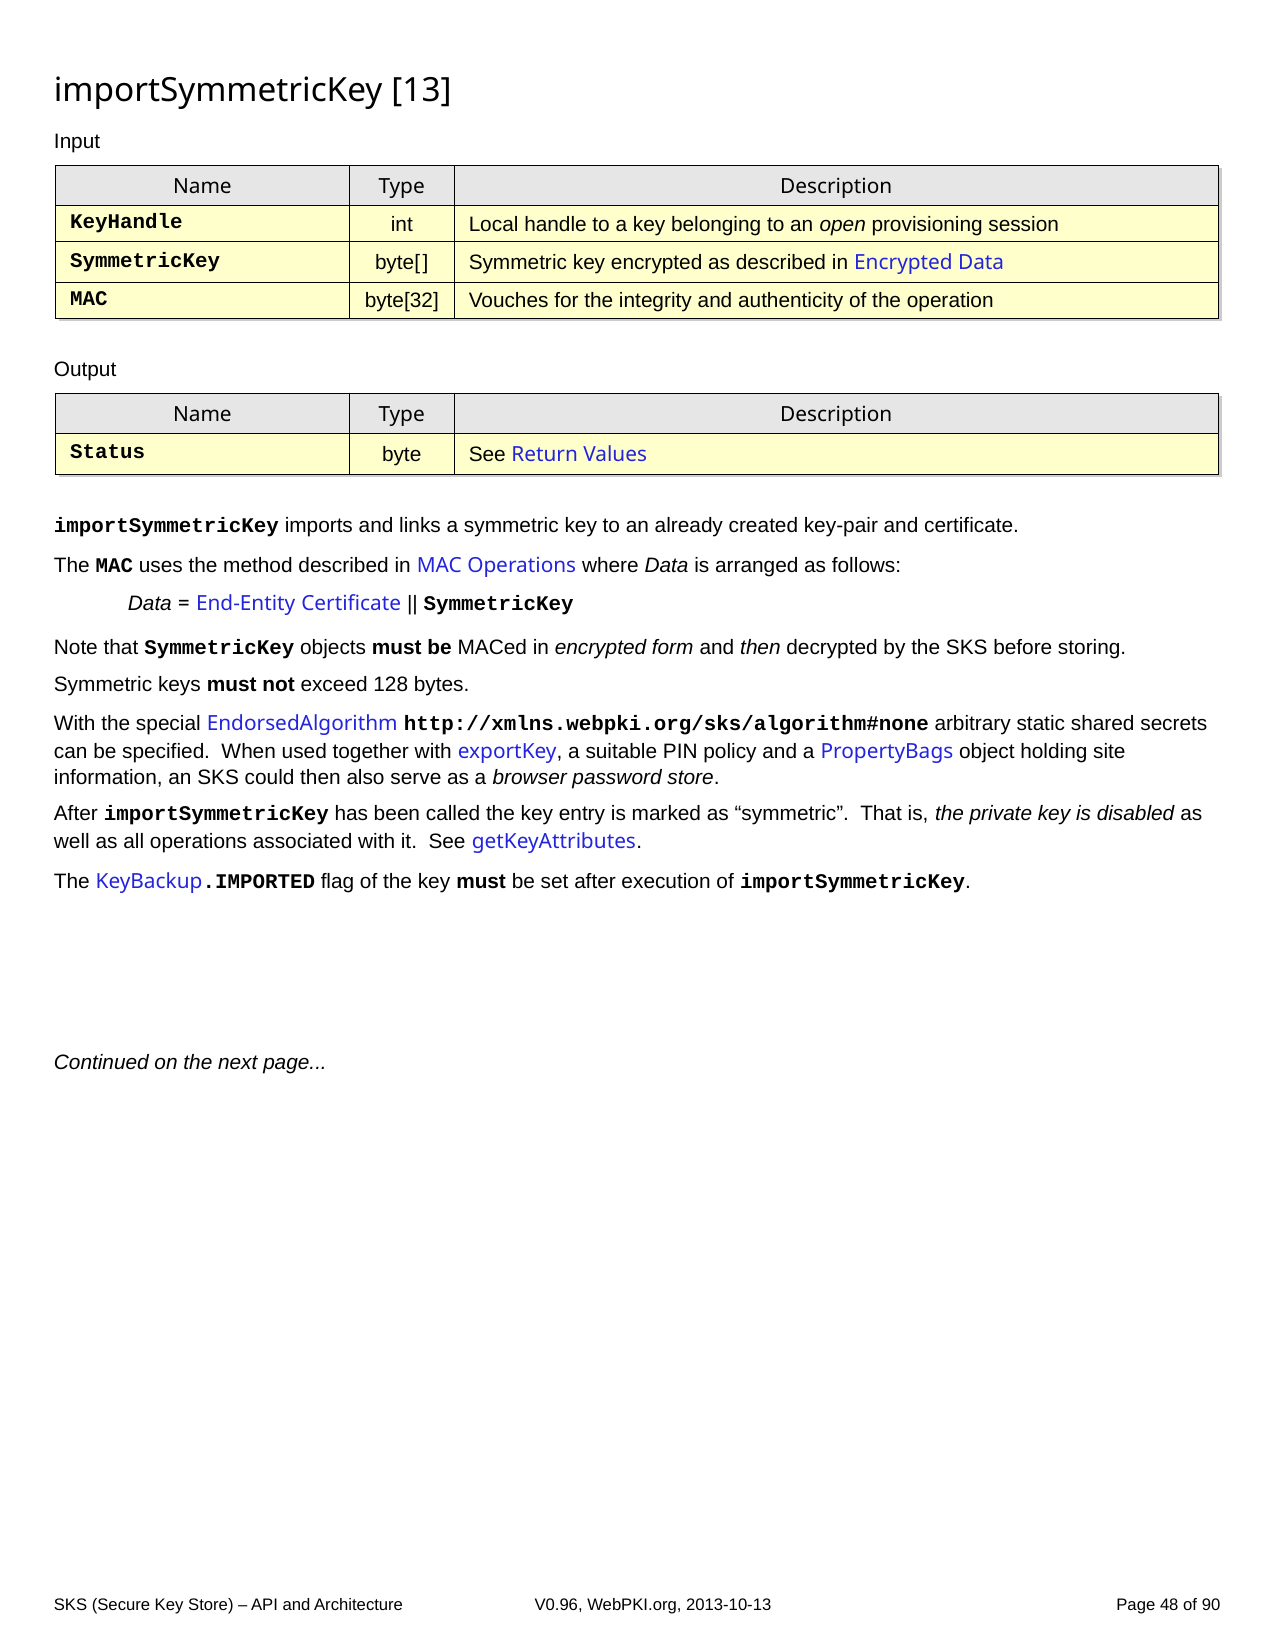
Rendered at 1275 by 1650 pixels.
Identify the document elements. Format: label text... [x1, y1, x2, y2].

table_cell byte⁮[32] [350, 283, 454, 318]
text The KeyBackup.IMPORTED flag of the key must be set after execution of importSymmetricKey. [54, 867, 1221, 895]
table_cell Symmetric key encrypted as described in Encrypted Data [455, 242, 1218, 282]
subtitle importSymmetricKey [13] [54, 66, 1221, 111]
table_header Name [56, 166, 349, 205]
text Data = End-Entity Certificate || SymmetricKey [54, 588, 1221, 617]
table_header Description [455, 394, 1218, 433]
table_header Type [350, 166, 454, 205]
text Note that SymmetricKey objects must be MACed in encrypted form and then decrypted by the SKS before storing. [54, 634, 1221, 660]
table_cell byte⁮[ ] [350, 242, 454, 282]
table_header Description [455, 166, 1218, 205]
text The MAC uses the method described in MAC Operations where Data is arranged as follows: [54, 551, 1221, 579]
text After importSymmetricKey has been called the key entry is marked as “symmetric”. That is, the private key is disabled as well as all operations associated with it. See getKeyAttributes. [54, 801, 1221, 855]
table_header Name [56, 394, 349, 433]
table_cell MAC [56, 283, 349, 318]
table_header Type [350, 394, 454, 433]
text With the special EndorsedAlgorithm http://xmlns.webpki.org/sks/algorithm#none arbitrary static shared secrets can be specified. When used together with exportKey, a suitable PIN policy and a PropertyBags object holding site information, an SKS could then also serve as a browser password store. [54, 708, 1221, 789]
table_cell int [350, 206, 454, 241]
table_cell byte [350, 434, 454, 473]
table_cell Local handle to a key belonging to an open provisioning session [455, 206, 1218, 241]
table_cell Status [56, 434, 349, 473]
table_cell KeyHandle [56, 206, 349, 241]
text Output [54, 357, 1221, 381]
table_cell See Return Values [455, 434, 1218, 473]
table_cell Vouches for the integrity and authenticity of the operation [455, 283, 1218, 318]
text importSymmetricKey imports and links a symmetric key to an already created key-pair and certificate. [54, 513, 1221, 539]
text Symmetric keys must not exceed 128 bytes. [54, 672, 1221, 696]
table_cell SymmetricKey [56, 242, 349, 282]
text Continued on the next page... [54, 1050, 1221, 1074]
text Input [54, 129, 1221, 153]
